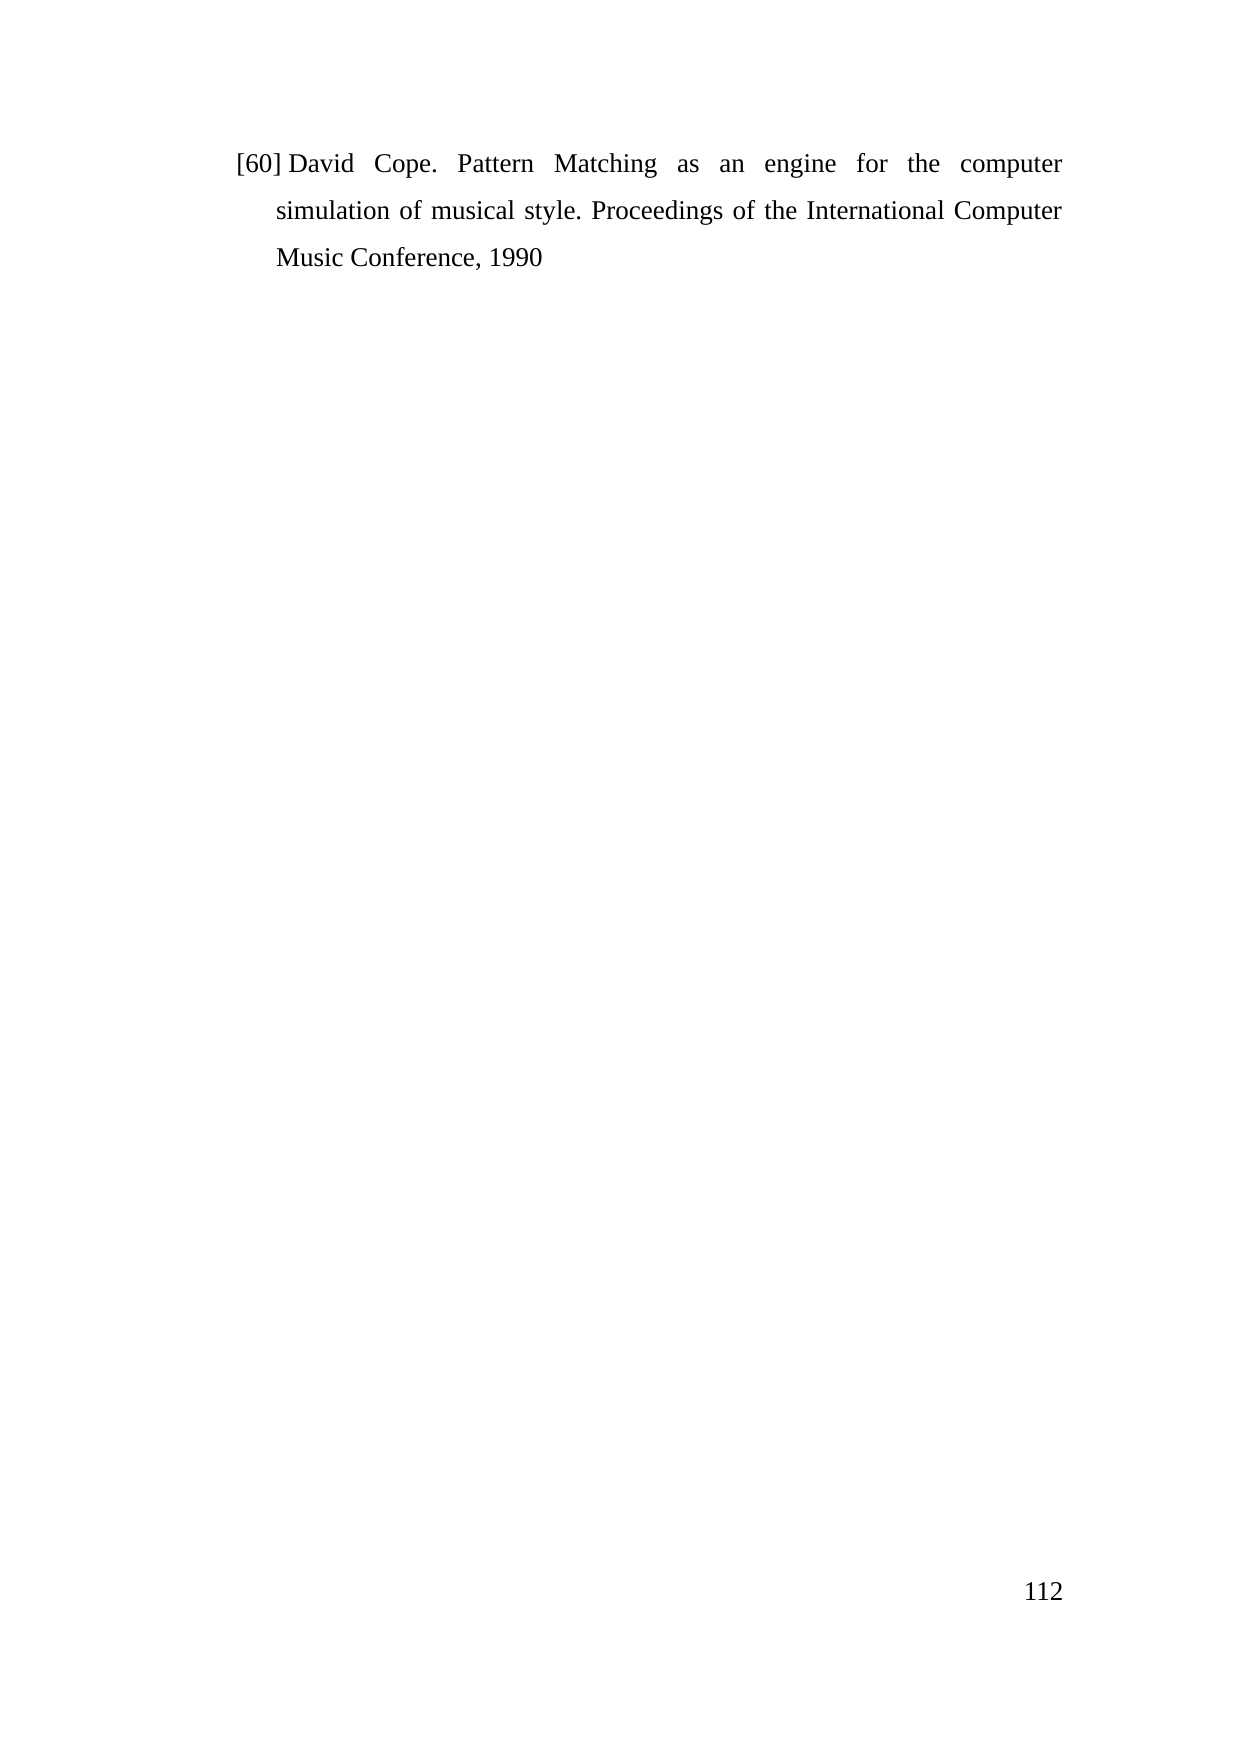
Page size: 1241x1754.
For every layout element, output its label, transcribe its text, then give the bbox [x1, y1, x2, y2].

list David Cope. Pattern Matching as an engine for the computer simulation of musical style. Proceedings of the International Computer Music Conference, 1990 [236, 148, 1063, 272]
